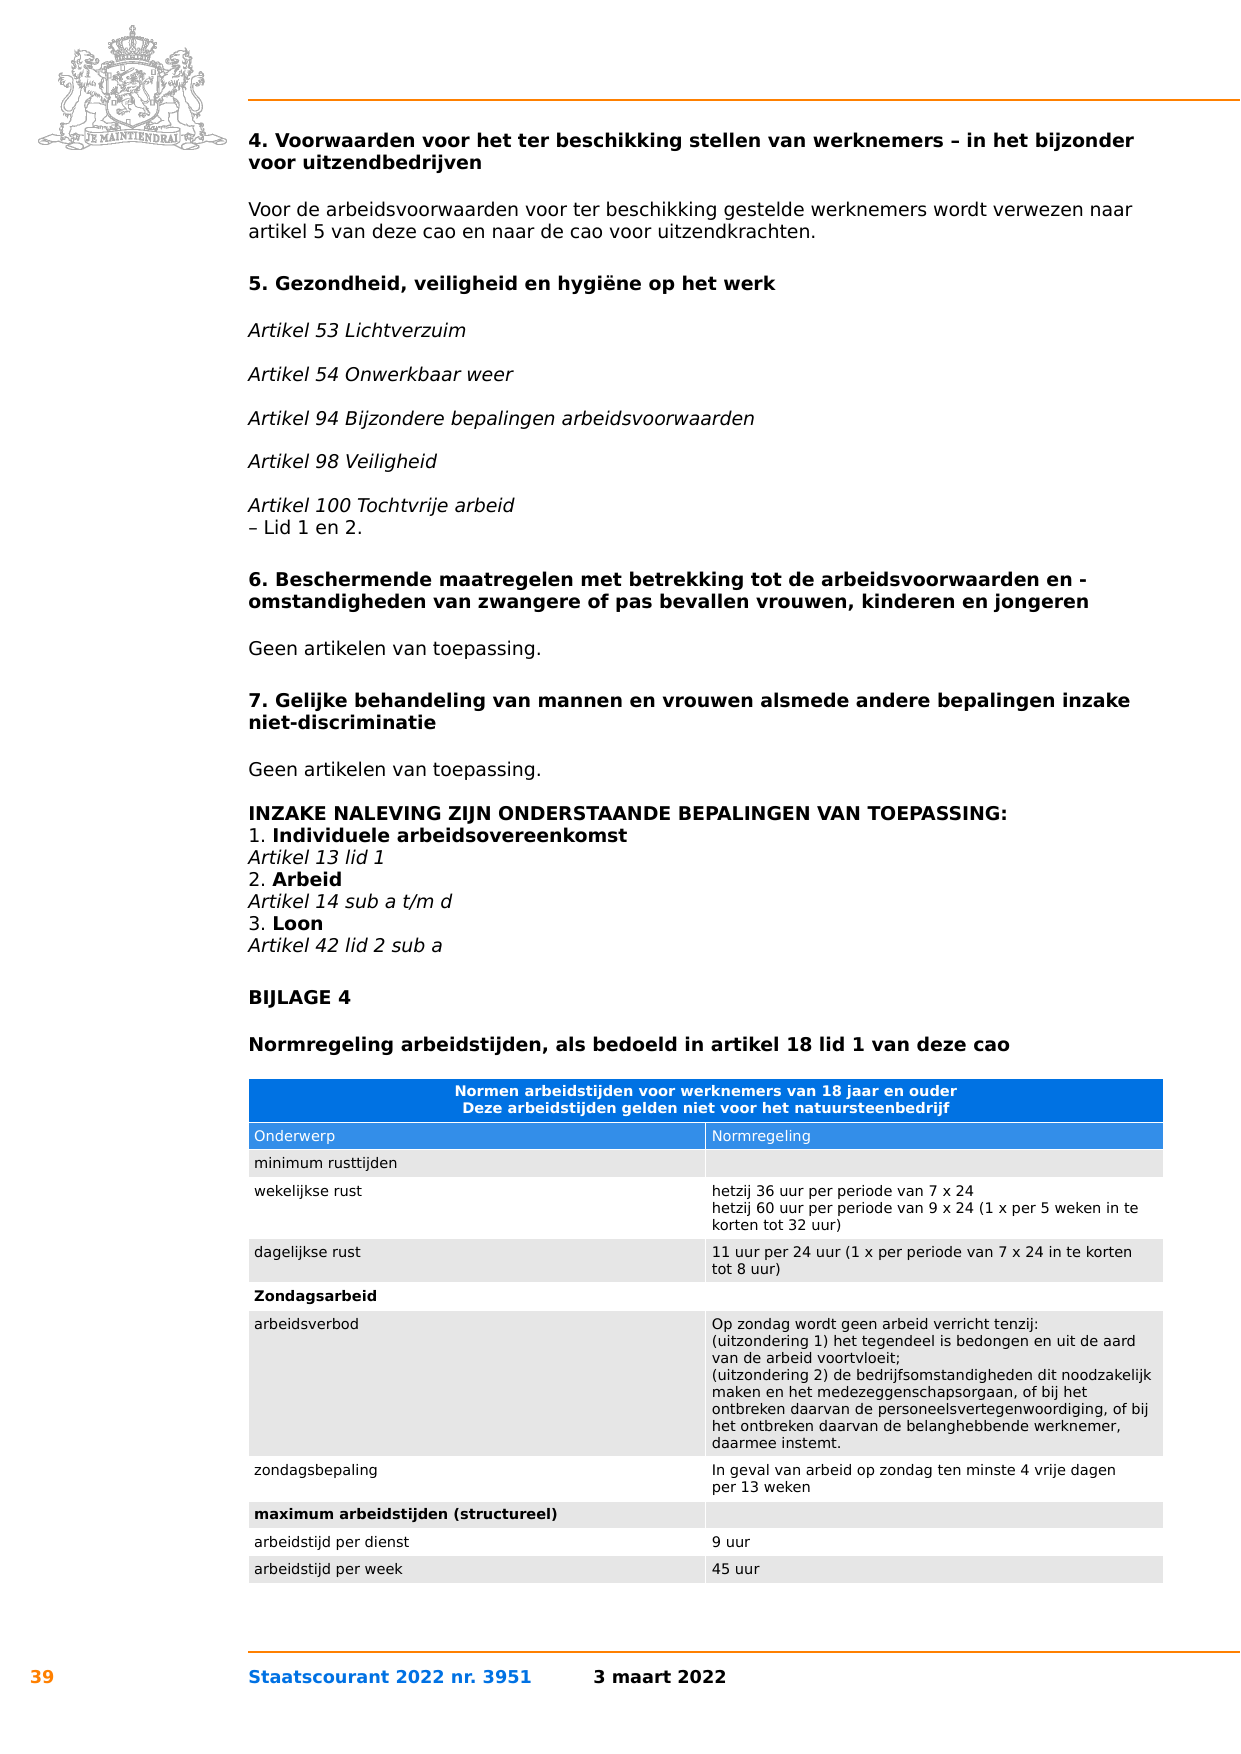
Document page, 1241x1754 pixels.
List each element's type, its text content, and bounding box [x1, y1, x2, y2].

text – Lid 1 en 2. [248, 517, 1163, 539]
table_cell minimum rusttijden [249, 1150, 705, 1177]
text Voor de arbeidsvoorwaarden voor ter beschikking gestelde werknemers wordt verwezen naar artikel 5 van deze cao en naar de cao voor uitzendkrachten. [248, 199, 1163, 243]
picture [38, 25, 227, 150]
table_cell hetzij 36 uur per periode van 7 x 24 hetzij 60 uur per periode van 9 x 24 (1 x per 5 weken in te korten tot 32 uur) [706, 1178, 1163, 1238]
table_header Normen arbeidstijden voor werknemers van 18 jaar en ouder Deze arbeidstijden gelden niet voor het natuursteenbedrijf [249, 1079, 1163, 1122]
text Artikel 13 lid 1 [248, 847, 1163, 869]
subtitle 7. Gelijke behandeling van mannen en vrouwen alsmede andere bepalingen inzake niet-discriminatie [248, 690, 1163, 734]
table_cell 45 uur [706, 1556, 1163, 1583]
table_cell wekelijkse rust [249, 1178, 705, 1238]
text Artikel 42 lid 2 sub a [248, 935, 1163, 957]
table_cell Normregeling [706, 1123, 1163, 1149]
text Artikel 54 Onwerkbaar weer [248, 364, 1163, 386]
text Artikel 53 Lichtverzuim [248, 320, 1163, 342]
subtitle BIJLAGE 4 [248, 987, 1163, 1009]
text Normregeling arbeidstijden, als bedoeld in artikel 18 lid 1 van deze cao [248, 1034, 1163, 1056]
text 1. Individuele arbeidsovereenkomst [248, 825, 1163, 847]
text Artikel 14 sub a t/m d [248, 891, 1163, 913]
text Artikel 98 Veiligheid [248, 451, 1163, 473]
table_cell zondagsbepaling [249, 1457, 705, 1501]
table_cell 9 uur [706, 1529, 1163, 1555]
table_cell 11 uur per 24 uur (1 x per periode van 7 x 24 in te korten tot 8 uur) [706, 1239, 1163, 1282]
text Geen artikelen van toepassing. [248, 759, 1163, 781]
text 3. Loon [248, 913, 1163, 935]
table_cell arbeidstijd per week [249, 1556, 705, 1583]
table_cell Op zondag wordt geen arbeid verricht tenzij: (uitzondering 1) het tegendeel is bedongen en uit de aard van de arbeid voortvloeit; (uitzondering 2) de bedrijfsomstandigheden dit noodzakelijk maken en het medezeggenschapsorgaan, of bij het ontbreken daarvan de personeelsvertegenwoordiging, of bij het ontbreken daarvan de belanghebbende werknemer, daarmee instemt. [706, 1311, 1163, 1456]
text 2. Arbeid [248, 869, 1163, 891]
table_cell arbeidsverbod [249, 1311, 705, 1456]
table_cell [706, 1284, 1163, 1310]
table_cell arbeidstijd per dienst [249, 1529, 705, 1555]
text Geen artikelen van toepassing. [248, 638, 1163, 660]
text Artikel 100 Tochtvrije arbeid [248, 495, 1163, 517]
text Artikel 94 Bijzondere bepalingen arbeidsvoorwaarden [248, 407, 1163, 429]
table_cell In geval van arbeid op zondag ten minste 4 vrije dagen per 13 weken [706, 1457, 1163, 1501]
subtitle 5. Gezondheid, veiligheid en hygiëne op het werk [248, 273, 1163, 295]
subtitle 4. Voorwaarden voor het ter beschikking stellen van werknemers – in het bijzonder voor uitzendbedrijven [248, 130, 1163, 174]
subtitle 6. Beschermende maatregelen met betrekking tot de arbeidsvoorwaarden en -omstandigheden van zwangere of pas bevallen vrouwen, kinderen en jongeren [248, 569, 1163, 613]
text INZAKE NALEVING ZIJN ONDERSTAANDE BEPALINGEN VAN TOEPASSING: [248, 803, 1163, 825]
table_cell Onderwerp [249, 1123, 705, 1149]
table_cell dagelijkse rust [249, 1239, 705, 1282]
table_cell [706, 1150, 1163, 1177]
table_cell [706, 1502, 1163, 1528]
table_cell Zondagsarbeid [249, 1284, 705, 1310]
table_cell maximum arbeidstijden (structureel) [249, 1502, 705, 1528]
